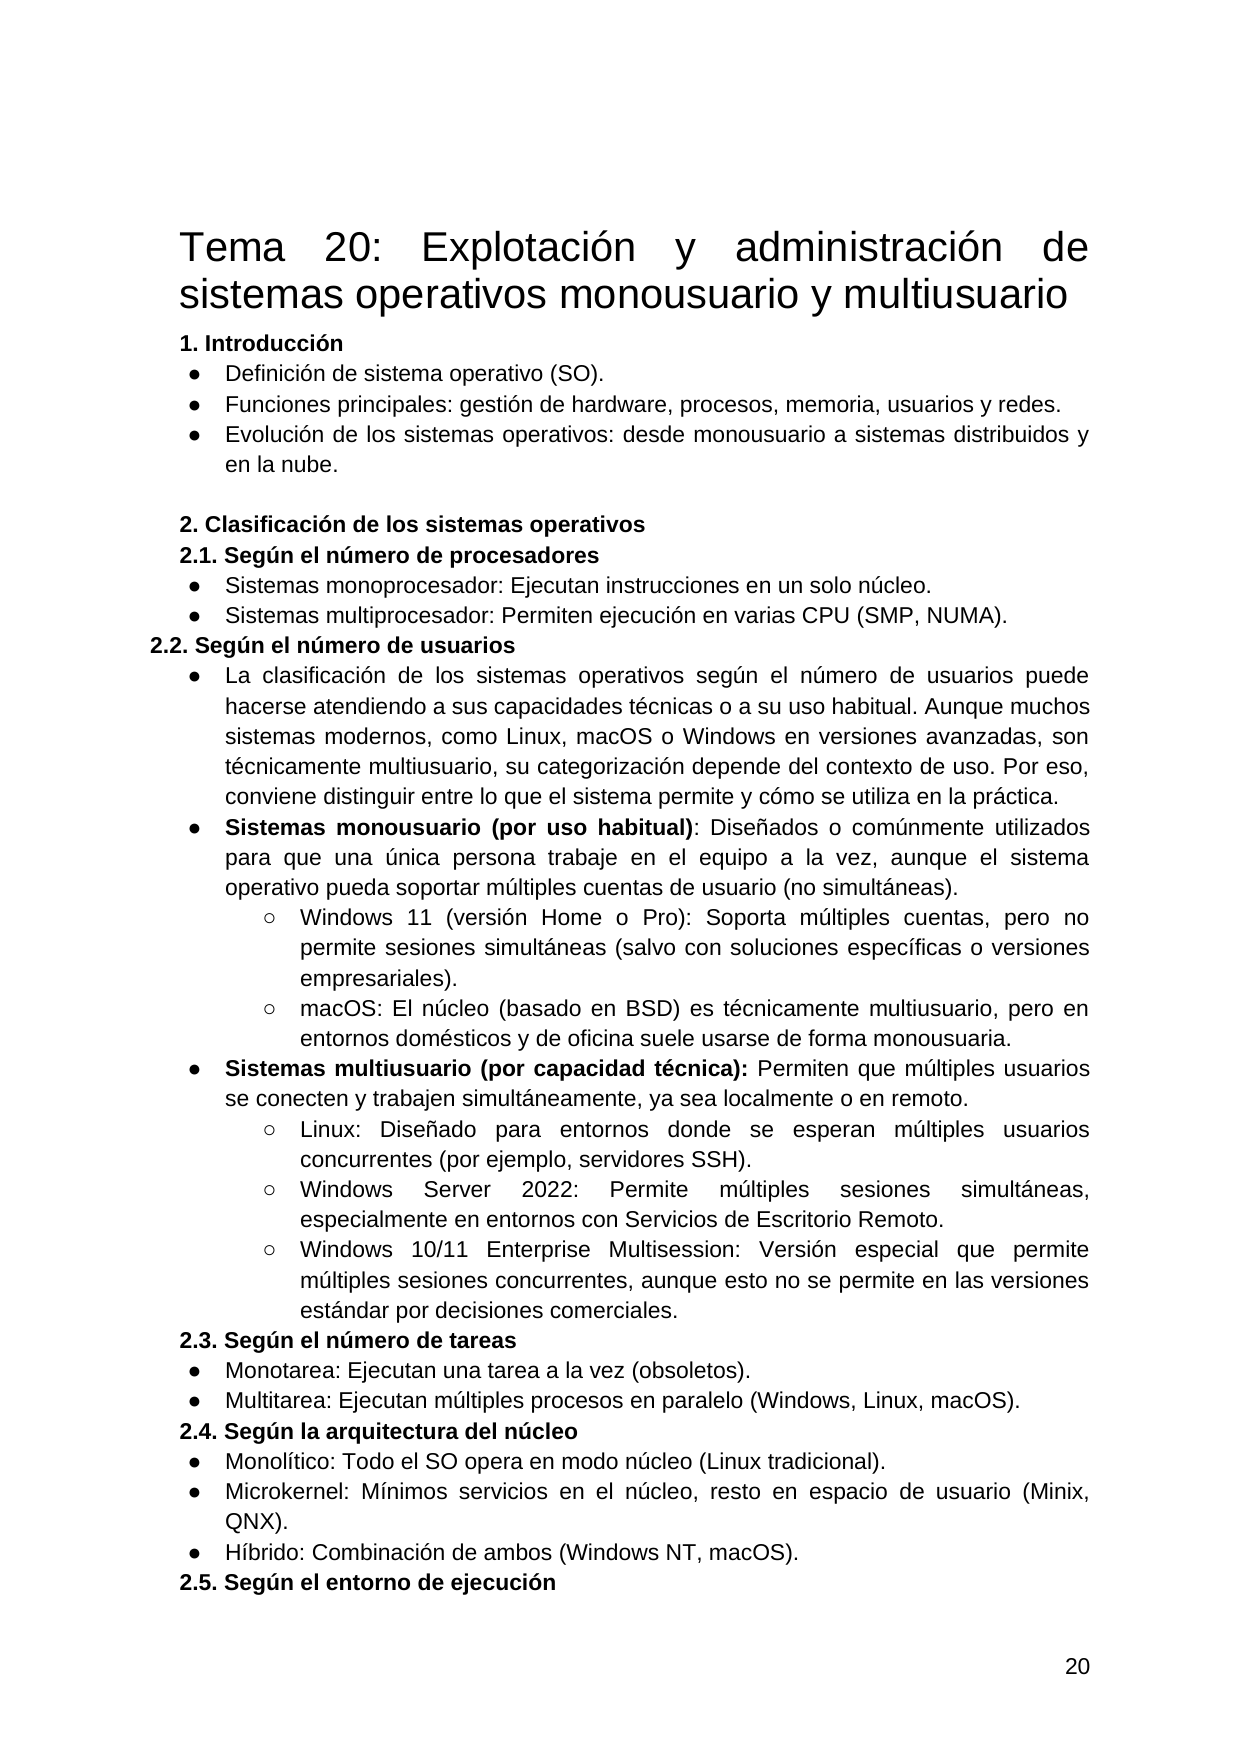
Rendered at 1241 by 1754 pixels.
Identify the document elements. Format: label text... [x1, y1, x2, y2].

text 1. Introducción [179, 330, 1090, 357]
text 2.3. Según el número de tareas [179, 1327, 1090, 1353]
list Sistemas monoprocesador: Ejecutan instrucciones en un solo núcleo. [187, 572, 1090, 598]
list Monotarea: Ejecutan una tarea a la vez (obsoletos). [187, 1357, 1090, 1384]
text 2.1. Según el número de procesadores [179, 542, 1090, 568]
list Monolítico: Todo el SO opera en modo núcleo (Linux tradicional). [187, 1448, 1090, 1474]
subtitle Tema 20: Explotación y administración de sistemas operativos monousuario y multiusuario [179, 222, 1090, 318]
list La clasificación de los sistemas operativos según el número de usuarios puede hacerse atendiendo a sus capacidades técnicas o a su uso habitual. Aunque muchos sistemas modernos, como Linux, macOS o Windows en versiones avanzadas, son técnicamente multiusuario, su categorización depende del contexto de uso. Por eso, conviene distinguir entre lo que el sistema permite y cómo se utiliza en la práctica. [187, 662, 1090, 810]
list Funciones principales: gestión de hardware, procesos, memoria, usuarios y redes. [187, 391, 1090, 417]
list Definición de sistema operativo (SO). [187, 360, 1090, 387]
list Sistemas multiprocesador: Permiten ejecución en varias CPU (SMP, NUMA). [187, 602, 1090, 628]
text 2.2. Según el número de usuarios [150, 632, 1090, 659]
list Multitarea: Ejecutan múltiples procesos en paralelo (Windows, Linux, macOS). [187, 1387, 1090, 1414]
list macOS: El núcleo (basado en BSD) es técnicamente multiusuario, pero en entornos domésticos y de oficina suele usarse de forma monousuaria. [262, 995, 1090, 1051]
text 2.4. Según la arquitectura del núcleo [179, 1418, 1090, 1444]
list Windows 10/11 Enterprise Multisession: Versión especial que permite múltiples sesiones concurrentes, aunque esto no se permite en las versiones estándar por decisiones comerciales. [262, 1236, 1090, 1323]
list Linux: Diseñado para entornos donde se esperan múltiples usuarios concurrentes (por ejemplo, servidores SSH). [262, 1116, 1090, 1172]
list Windows 11 (versión Home o Pro): Soporta múltiples cuentas, pero no permite sesiones simultáneas (salvo con soluciones específicas o versiones empresariales). [262, 904, 1090, 991]
text 2. Clasificación de los sistemas operativos [179, 511, 1090, 538]
list Híbrido: Combinación de ambos (Windows NT, macOS). [187, 1538, 1090, 1565]
list Evolución de los sistemas operativos: desde monousuario a sistemas distribuidos y en la nube. [187, 421, 1090, 477]
text 2.5. Según el entorno de ejecución [179, 1569, 1090, 1595]
list Microkernel: Mínimos servicios en el núcleo, resto en espacio de usuario (Minix, QNX). [187, 1478, 1090, 1535]
list Windows Server 2022: Permite múltiples sesiones simultáneas, especialmente en entornos con Servicios de Escritorio Remoto. [262, 1176, 1090, 1233]
list Sistemas multiusuario (por capacidad técnica): Permiten que múltiples usuarios se conecten y trabajen simultáneamente, ya sea localmente o en remoto. [187, 1055, 1090, 1112]
list Sistemas monousuario (por uso habitual): Diseñados o comúnmente utilizados para que una única persona trabaje en el equipo a la vez, aunque el sistema operativo pueda soportar múltiples cuentas de usuario (no simultáneas). [187, 813, 1090, 900]
